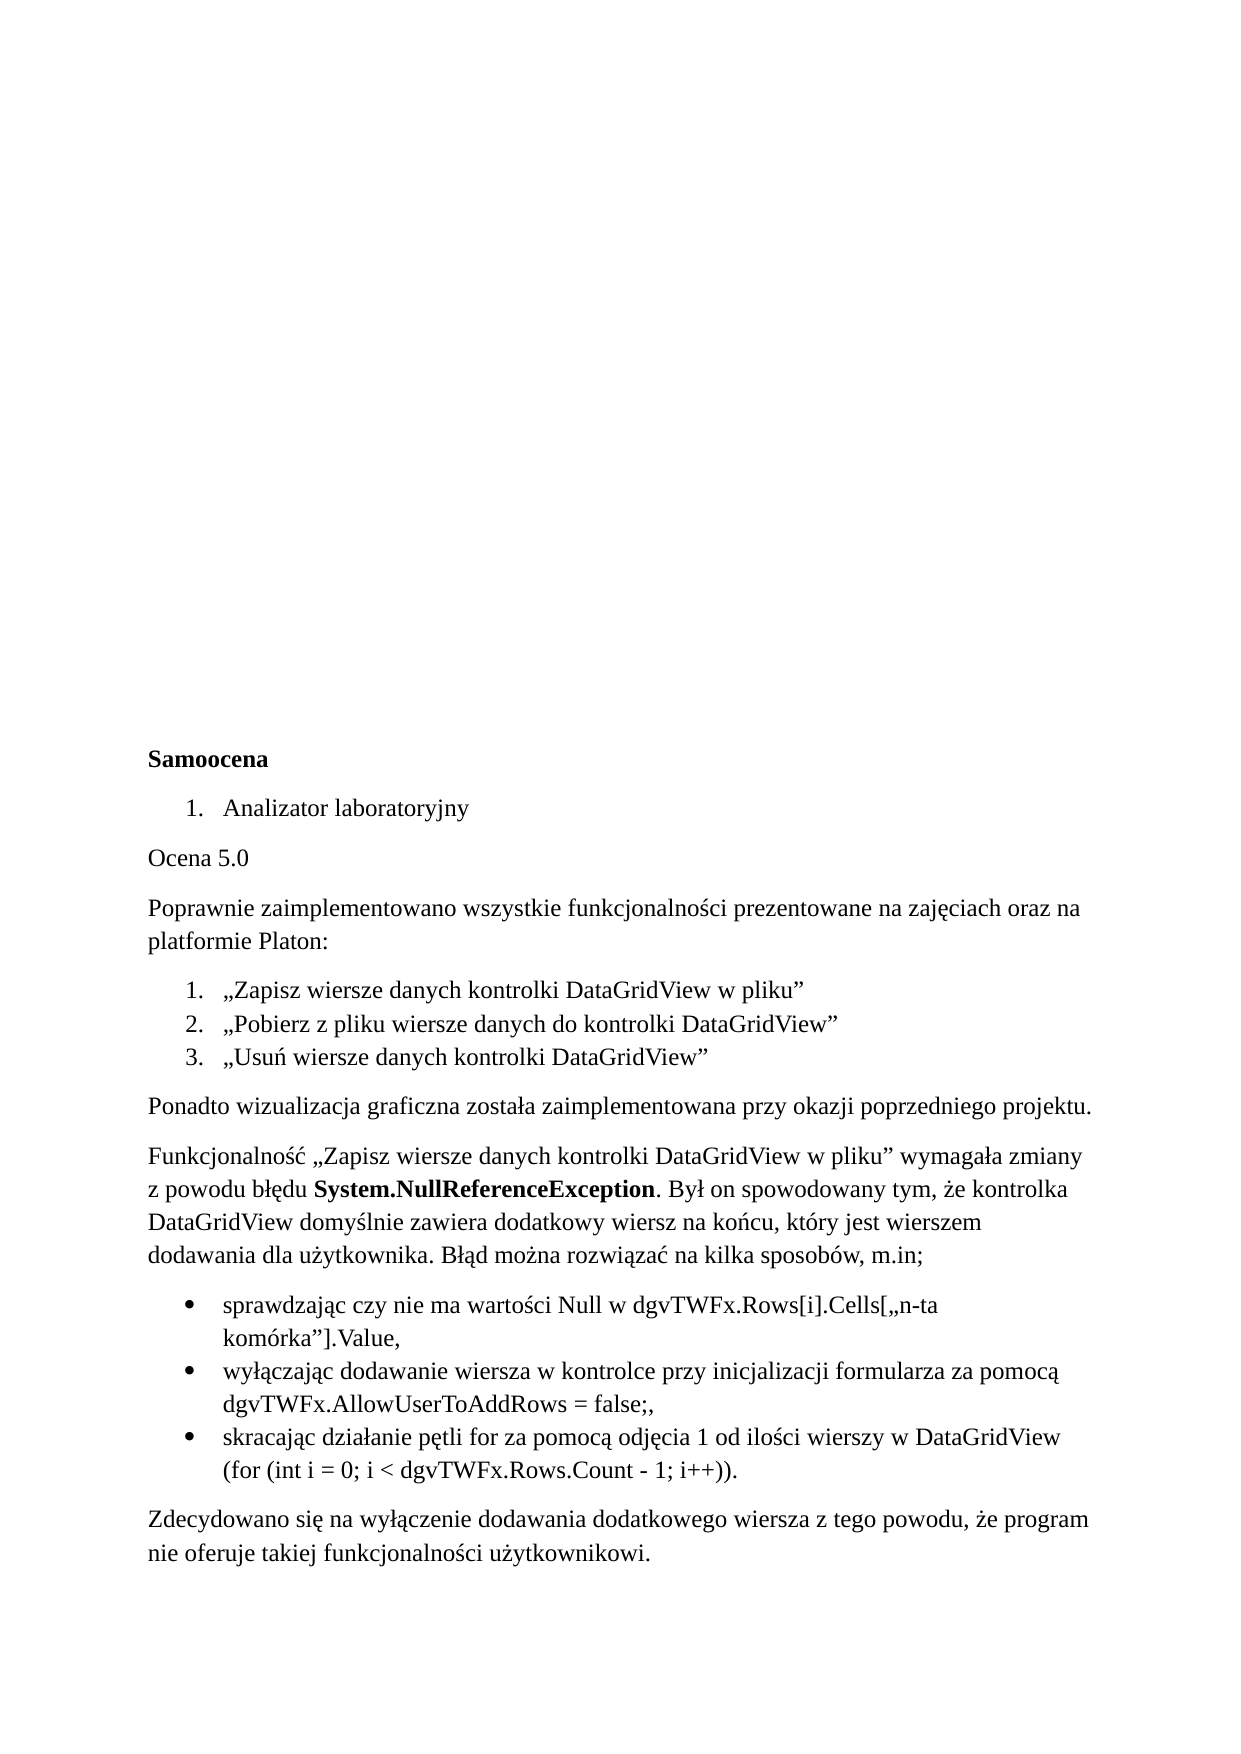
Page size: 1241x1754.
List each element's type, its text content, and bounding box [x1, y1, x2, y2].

list „Zapisz wiersze danych kontrolki DataGridView w pliku” [185, 976, 1093, 1004]
list „Usuń wiersze danych kontrolki DataGridView” [185, 1042, 1093, 1070]
text Ponadto wizualizacja graficzna została zaimplementowana przy okazji poprzedniego projektu. [148, 1091, 1093, 1120]
text Funkcjonalność „Zapisz wiersze danych kontrolki DataGridView w pliku” wymagała zmiany z powodu błędu System.NullReferenceException. Był on spowodowany tym, że kontrolka DataGridView domyślnie zawiera dodatkowy wiersz na końcu, który jest wierszem dodawania dla użytkownika. Błąd można rozwiązać na kilka sposobów, m.in; [148, 1141, 1093, 1269]
text Poprawnie zaimplementowano wszystkie funkcjonalności prezentowane na zajęciach oraz na platformie Platon: [148, 893, 1093, 955]
text Samoocena [148, 744, 1093, 773]
list „Pobierz z pliku wiersze danych do kontrolki DataGridView” [185, 1009, 1093, 1037]
list skracając działanie pętli for za pomocą odjęcia 1 od ilości wierszy w DataGridView (for (int i = 0; i < dgvTWFx.Rows.Count - 1; i++)). [185, 1422, 1093, 1484]
list wyłączając dodawanie wiersza w kontrolce przy inicjalizacji formularza za pomocą dgvTWFx.AllowUserToAddRows = false;, [185, 1356, 1093, 1418]
list Analizator laboratoryjny [185, 793, 1093, 822]
text Zdecydowano się na wyłączenie dodawania dodatkowego wiersza z tego powodu, że program nie oferuje takiej funkcjonalności użytkownikowi. [148, 1504, 1093, 1566]
text Ocena 5.0 [148, 843, 1093, 872]
list sprawdzając czy nie ma wartości Null w dgvTWFx.Rows[i].Cells[„n-ta komórka”].Value, [185, 1290, 1093, 1352]
